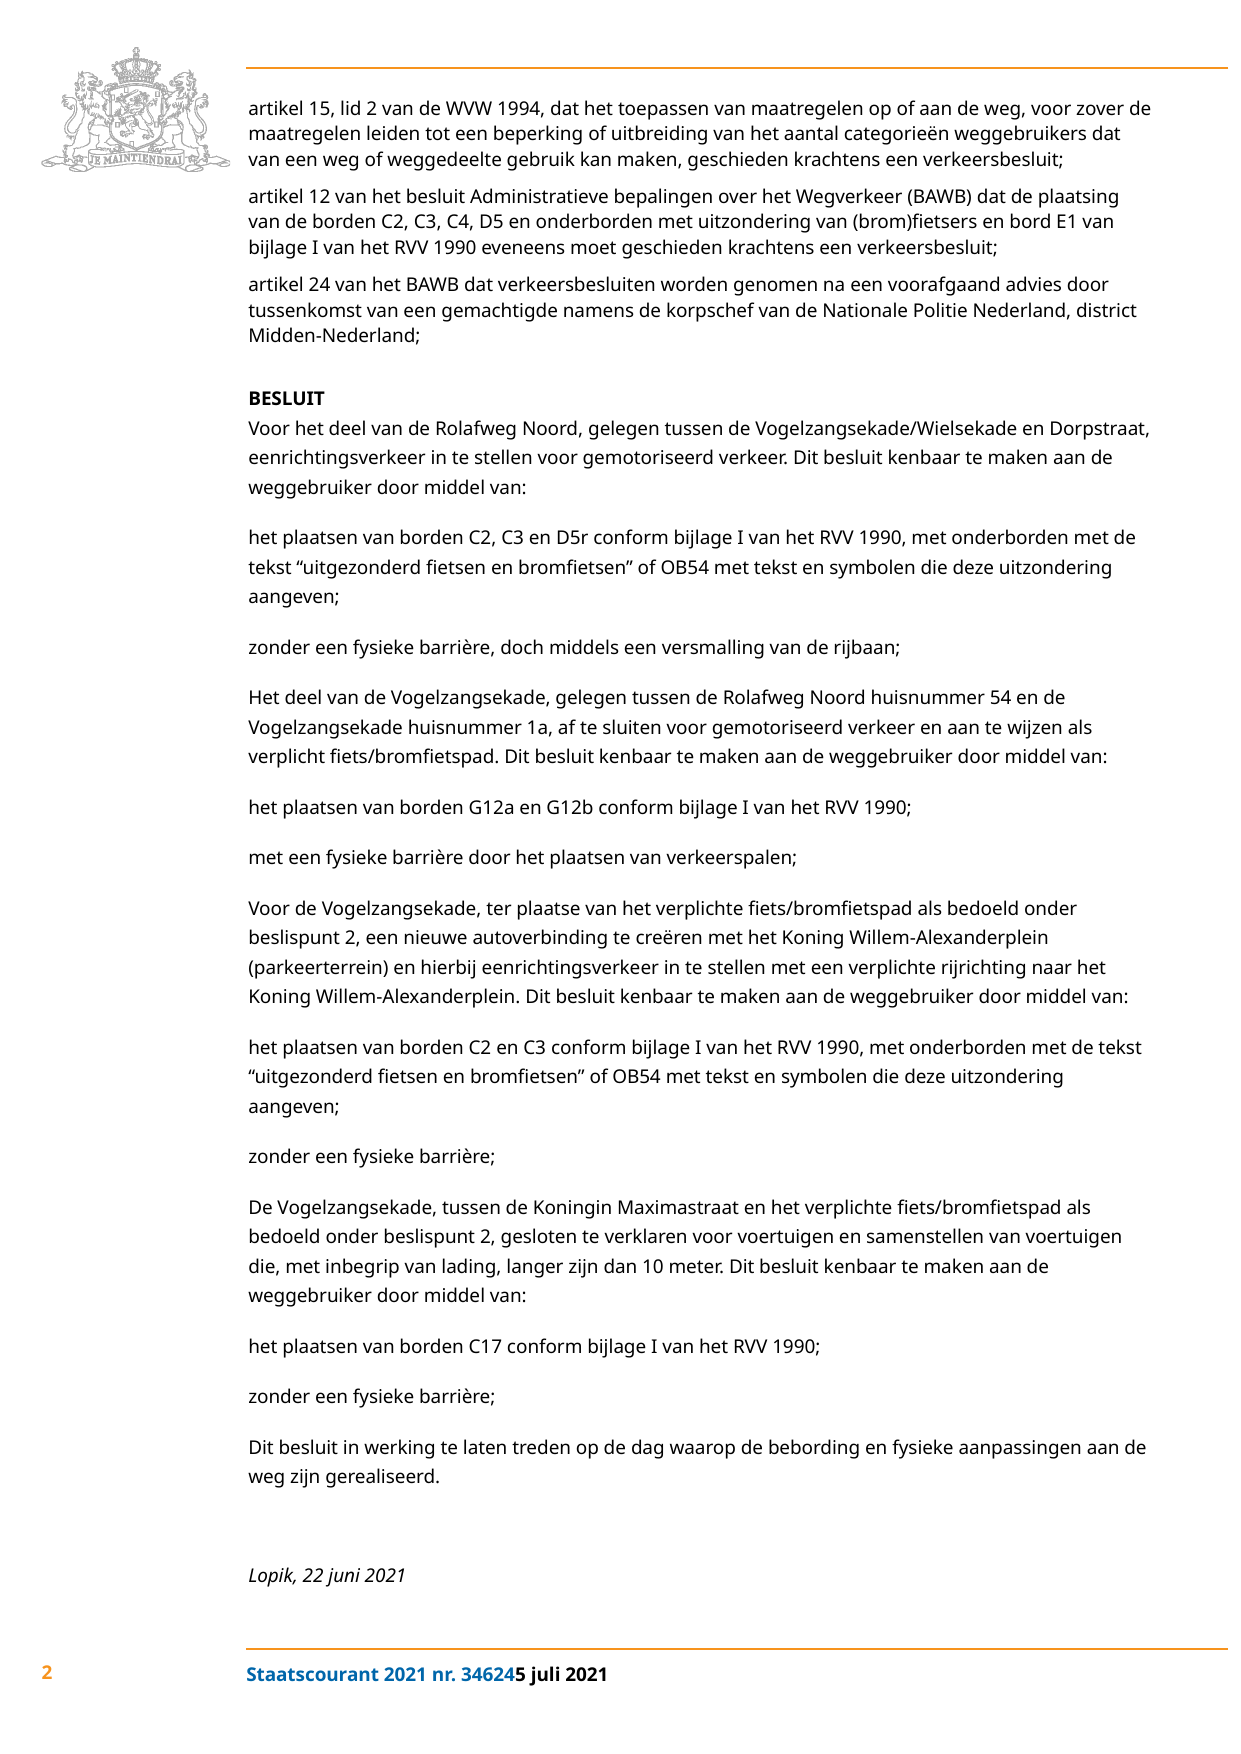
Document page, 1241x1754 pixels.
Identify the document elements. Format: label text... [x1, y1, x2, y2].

text zonder een fysieke barrière, doch middels een versmalling van de rijbaan; [248, 634, 1152, 660]
text het plaatsen van borden C17 conform bijlage I van het RVV 1990; [248, 1333, 1152, 1359]
text Voor de Vogelzangsekade, ter plaatse van het verplichte fiets/bromfietspad als bedoeld onder beslispunt 2, een nieuwe autoverbinding te creëren met het Koning Willem-Alexanderplein (parkeerterrein) en hierbij eenrichtingsverkeer in te stellen met een verplichte rijrichting naar het Koning Willem-Alexanderplein. Dit besluit kenbaar te maken aan de weggebruiker door middel van: [248, 895, 1152, 1009]
text artikel 24 van het BAWB dat verkeersbesluiten worden genomen na een voorafgaand advies door tussenkomst van een gemachtigde namens de korpschef van de Nationale Politie Nederland, district Midden-Nederland; [248, 271, 1152, 348]
text BESLUIT [248, 385, 1152, 411]
text artikel 12 van het besluit Administratieve bepalingen over het Wegverkeer (BAWB) dat de plaatsing van de borden C2, C3, C4, D5 en onderborden met uitzondering van (brom)fietsers en bord E1 van bijlage I van het RVV 1990 eveneens moet geschieden krachtens een verkeersbesluit; [248, 183, 1152, 260]
text Voor het deel van de Rolafweg Noord, gelegen tussen de Vogelzangsekade/Wielsekade en Dorpstraat, eenrichtingsverkeer in te stellen voor gemotoriseerd verkeer. Dit besluit kenbaar te maken aan de weggebruiker door middel van: [248, 415, 1152, 500]
picture [41, 47, 231, 172]
text het plaatsen van borden C2, C3 en D5r conform bijlage I van het RVV 1990, met onderborden met de tekst “uitgezonderd fietsen en bromfietsen” of OB54 met tekst en symbolen die deze uitzondering aangeven; [248, 524, 1152, 609]
text zonder een fysieke barrière; [248, 1143, 1152, 1169]
text het plaatsen van borden G12a en G12b conform bijlage I van het RVV 1990; [248, 794, 1152, 820]
text artikel 15, lid 2 van de WVW 1994, dat het toepassen van maatregelen op of aan de weg, voor zover de maatregelen leiden tot een beperking of uitbreiding van het aantal categorieën weggebruikers dat van een weg of weggedeelte gebruik kan maken, geschieden krachtens een verkeersbesluit; [248, 95, 1152, 172]
text De Vogelzangsekade, tussen de Koningin Maximastraat en het verplichte fiets/bromfietspad als bedoeld onder beslispunt 2, gesloten te verklaren voor voertuigen en samenstellen van voertuigen die, met inbegrip van lading, langer zijn dan 10 meter. Dit besluit kenbaar te maken aan de weggebruiker door middel van: [248, 1194, 1152, 1308]
text het plaatsen van borden C2 en C3 conform bijlage I van het RVV 1990, met onderborden met de tekst “uitgezonderd fietsen en bromfietsen” of OB54 met tekst en symbolen die deze uitzondering aangeven; [248, 1034, 1152, 1119]
text met een fysieke barrière door het plaatsen van verkeerspalen; [248, 844, 1152, 870]
text Het deel van de Vogelzangsekade, gelegen tussen de Rolafweg Noord huisnummer 54 en de Vogelzangsekade huisnummer 1a, af te sluiten voor gemotoriseerd verkeer en aan te wijzen als verplicht fiets/bromfietspad. Dit besluit kenbaar te maken aan de weggebruiker door middel van: [248, 684, 1152, 769]
text Lopik, 22 juni 2021 [248, 1562, 1152, 1587]
text zonder een fysieke barrière; [248, 1383, 1152, 1409]
text Dit besluit in werking te laten treden op de dag waarop de bebording en fysieke aanpassingen aan de weg zijn gerealiseerd. [248, 1434, 1152, 1489]
